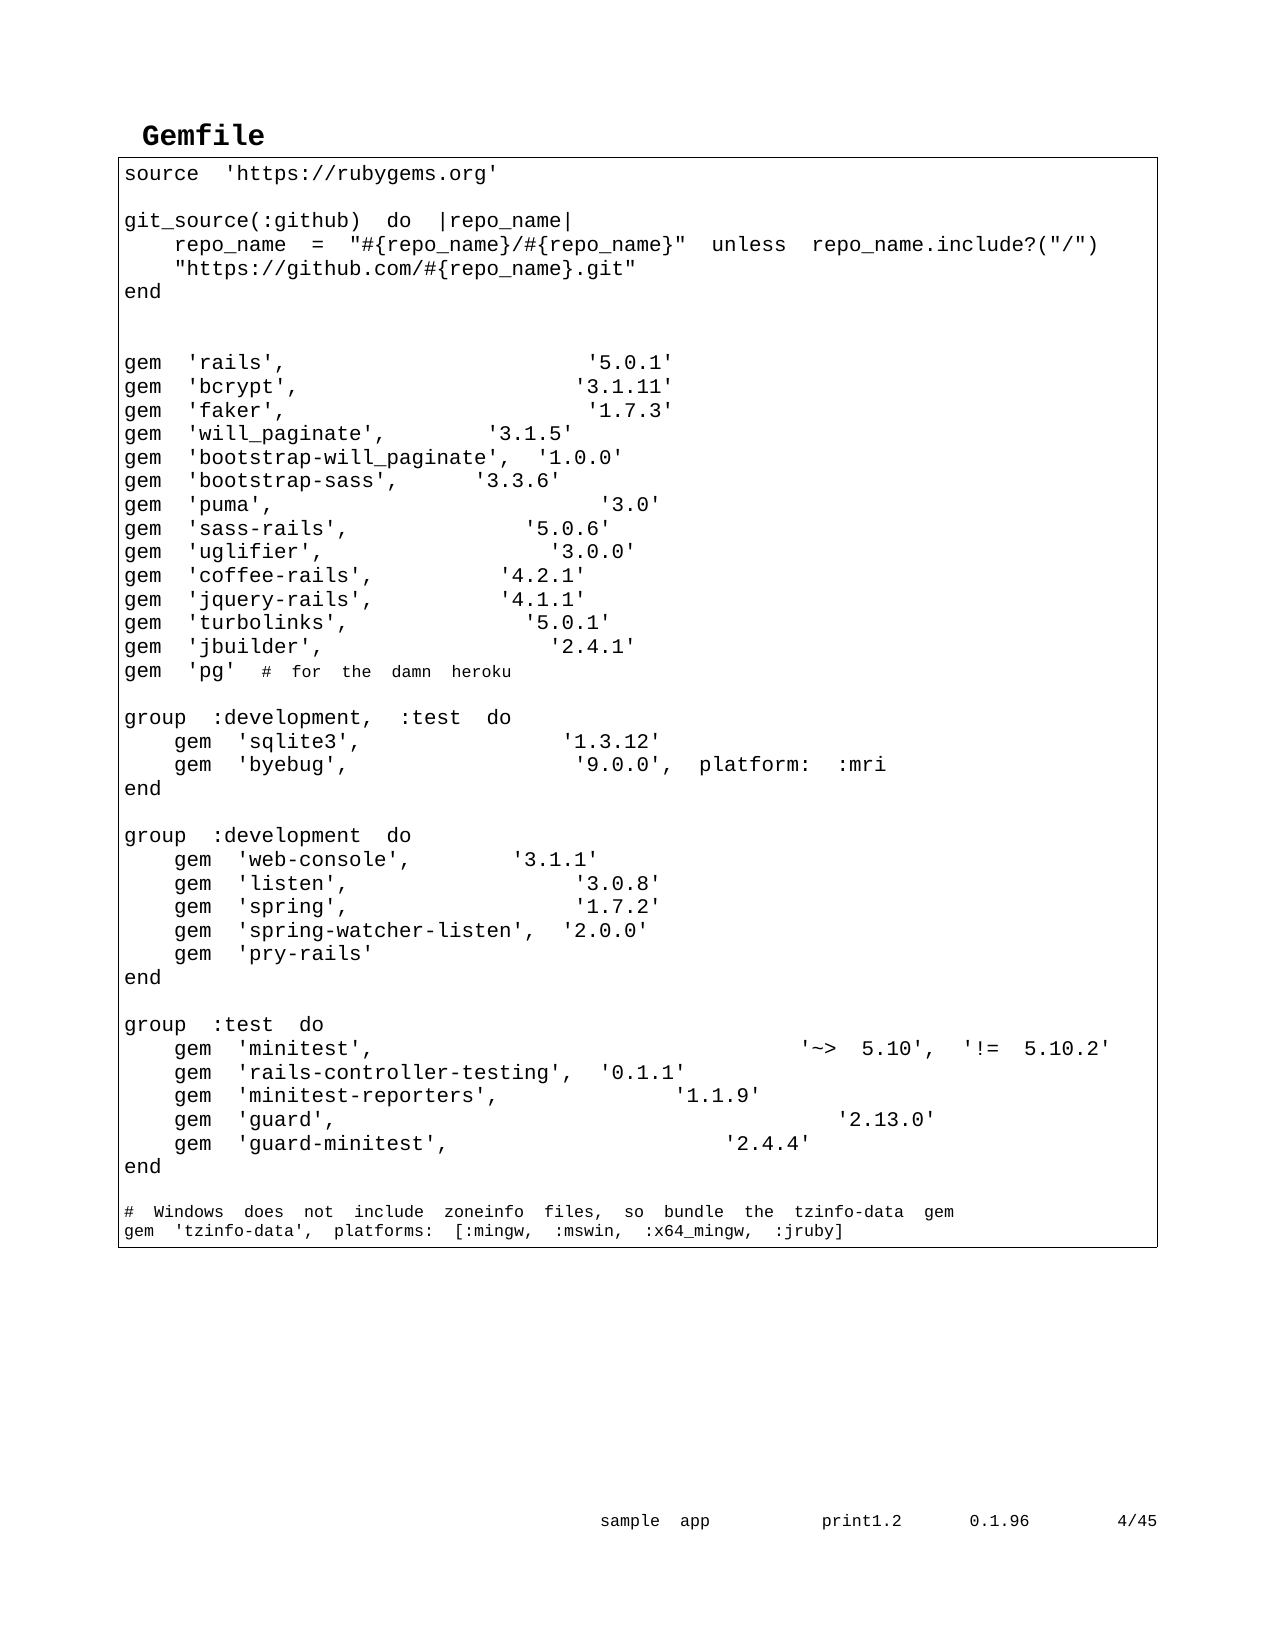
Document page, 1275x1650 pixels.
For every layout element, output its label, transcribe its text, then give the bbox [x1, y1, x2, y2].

subtitle Gemfile [142, 121, 1157, 154]
table_header source 'https://rubygems.org' git_source(:github) do |repo_name| repo_name = "#{repo_name}/#{repo_name}" unless repo_name.include?("/") "https://github.com/#{repo_name}.git" end gem 'rails', '5.0.1' gem 'bcrypt', '3.1.11' gem 'faker', '1.7.3' gem 'will_paginate', '3.1.5' gem 'bootstrap-will_paginate', '1.0.0' gem 'bootstrap-sass', '3.3.6' gem 'puma', '3.0' gem 'sass-rails', '5.0.6' gem 'uglifier', '3.0.0' gem 'coffee-rails', '4.2.1' gem 'jquery-rails', '4.1.1' gem 'turbolinks', '5.0.1' gem 'jbuilder', '2.4.1' gem 'pg' # for the damn heroku group :development, :test do gem 'sqlite3', '1.3.12' gem 'byebug', '9.0.0', platform: :mri end group :development do gem 'web-console', '3.1.1' gem 'listen', '3.0.8' gem 'spring', '1.7.2' gem 'spring-watcher-listen', '2.0.0' gem 'pry-rails' end group :test do gem 'minitest', '~> 5.10', '!= 5.10.2' gem 'rails-controller-testing', '0.1.1' gem 'minitest-reporters', '1.1.9' gem 'guard', '2.13.0' gem 'guard-minitest', '2.4.4' end # Windows does not include zoneinfo files, so bundle the tzinfo-data gem gem 'tzinfo-data', platforms: [:mingw, :mswin, :x64_mingw, :jruby] [119, 158, 1157, 1247]
